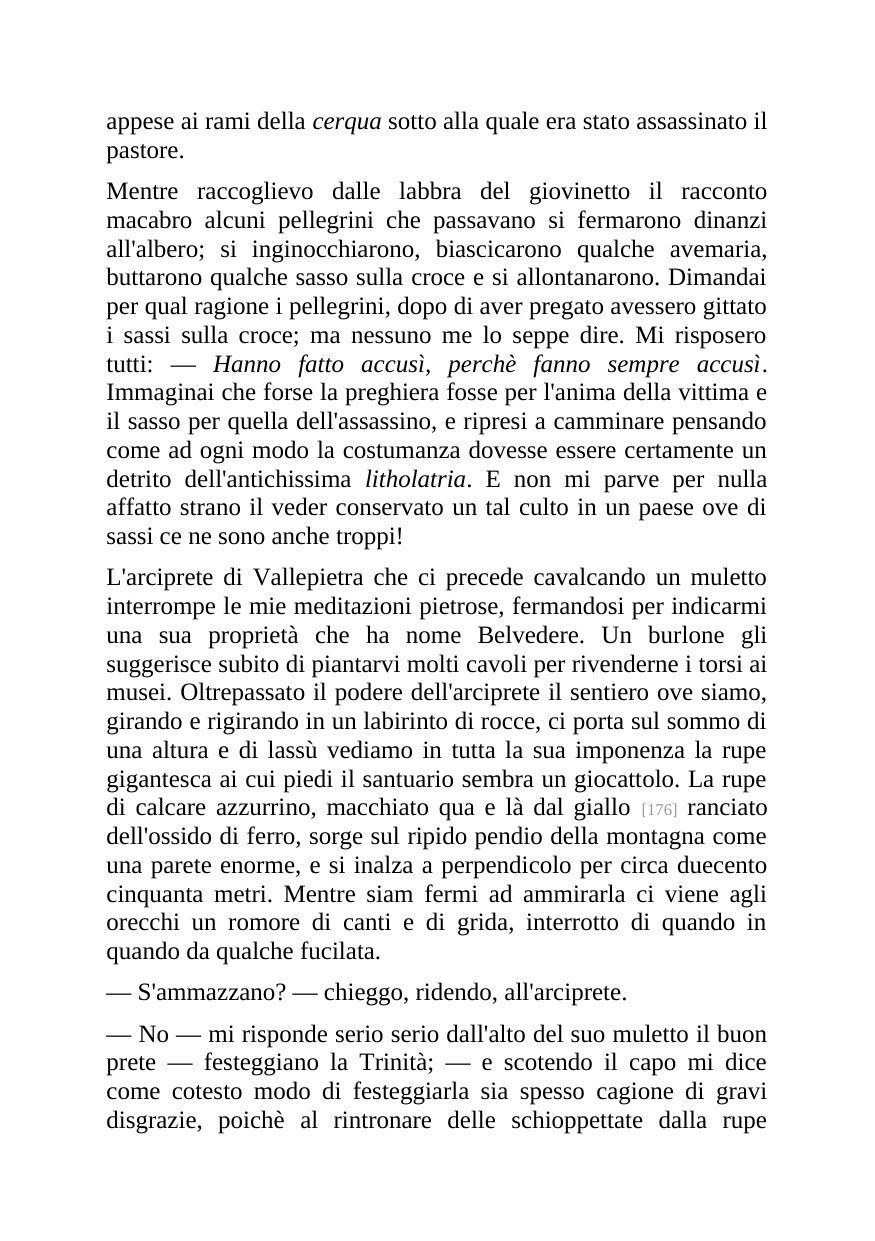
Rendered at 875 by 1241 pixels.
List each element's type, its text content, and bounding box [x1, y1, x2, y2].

text — No — mi risponde serio serio dall'alto del suo muletto il buon prete — festeggiano la Trinità; — e scotendo il capo mi dice come cotesto modo di festeggiarla sia spesso cagione di gravi disgrazie, poichè al rintronare delle schioppettate dalla rupe [106, 1019, 768, 1134]
text Mentre raccoglievo dalle labbra del giovinetto il racconto macabro alcuni pellegrini che passavano si fermarono dinanzi all'albero; si inginocchiarono, biascicarono qualche avemaria, buttarono qualche sasso sulla croce e si allontanarono. Dimandai per qual ragione i pellegrini, dopo di aver pregato avessero gittato i sassi sulla croce; ma nessuno me lo seppe dire. Mi risposero tutti: — Hanno fatto accusì, perchè fanno sempre accusì. Immaginai che forse la preghiera fosse per l'anima della vittima e il sasso per quella dell'assassino, e ripresi a camminare pensando come ad ogni modo la costumanza dovesse essere certamente un detrito dell'antichissima litholatria. E non mi parve per nulla affatto strano il veder conservato un tal culto in un paese ove di sassi ce ne sono anche troppi! [106, 176, 768, 550]
text — S'ammazzano? — chieggo, ridendo, all'arciprete. [106, 977, 768, 1006]
text L'arciprete di Vallepietra che ci precede cavalcando un muletto interrompe le mie meditazioni pietrose, fermandosi per indicarmi una sua proprietà che ha nome Belvedere. Un burlone gli suggerisce subito di piantarvi molti cavoli per rivenderne i torsi ai musei. Oltrepassato il podere dell'arciprete il sentiero ove siamo, girando e rigirando in un labirinto di rocce, ci porta sul sommo di una altura e di lassù vediamo in tutta la sua imponenza la rupe gigantesca ai cui piedi il santuario sembra un giocattolo. La rupe di calcare azzurrino, macchiato qua e là dal giallo [176] ranciato dell'ossido di ferro, sorge sul ripido pendio della montagna come una parete enorme, e si inalza a perpendicolo per circa duecento cinquanta metri. Mentre siam fermi ad ammirarla ci viene agli orecchi un romore di canti e di grida, interrotto di quando in quando da qualche fucilata. [106, 562, 768, 965]
text appese ai rami della cerqua sotto alla quale era stato assassinato il pastore. [106, 106, 768, 164]
